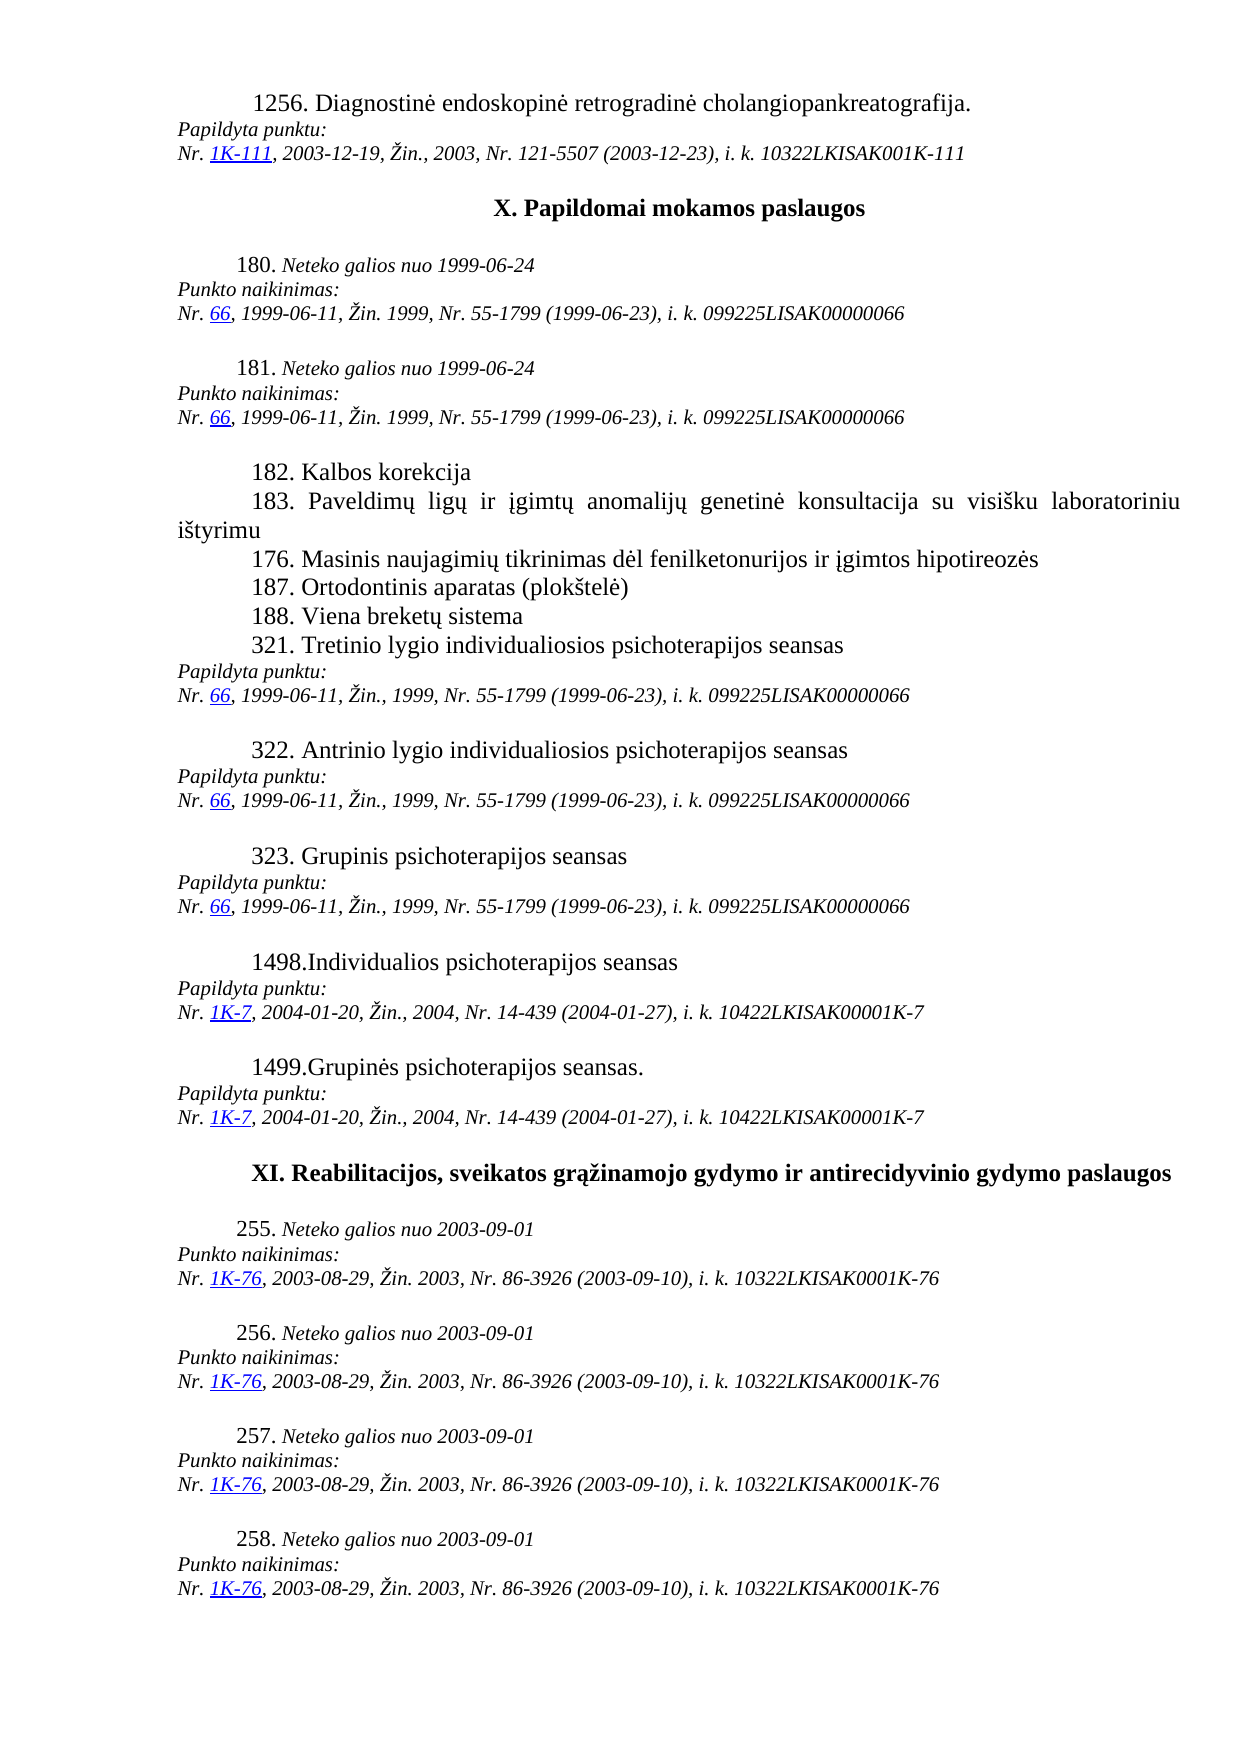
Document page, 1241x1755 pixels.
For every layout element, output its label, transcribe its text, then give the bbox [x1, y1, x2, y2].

text XI. Reabilitacijos, sveikatos grąžinamojo gydymo ir antirecidyvinio gydymo paslaugos [177, 1158, 1181, 1187]
text Punkto naikinimas: [177, 381, 1181, 404]
text Nr. 1K-76, 2003-08-29, Žin. 2003, Nr. 86-3926 (2003-09-10), i. k. 10322LKISAK0001K-76 [177, 1472, 1181, 1496]
text Papildyta punktu: [177, 764, 1181, 788]
text Nr. 1K-7, 2004-01-20, Žin., 2004, Nr. 14-439 (2004-01-27), i. k. 10422LKISAK00001K-7 [177, 1105, 1181, 1129]
text Papildyta punktu: [177, 117, 1181, 141]
text Punkto naikinimas: [177, 277, 1181, 301]
text 258. Neteko galios nuo 2003-09-01 [177, 1525, 1181, 1552]
text Punkto naikinimas: [177, 1552, 1181, 1576]
text Punkto naikinimas: [177, 1345, 1181, 1369]
text Nr. 66, 1999-06-11, Žin. 1999, Nr. 55-1799 (1999-06-23), i. k. 099225LISAK00000066 [177, 301, 1181, 325]
text Nr. 66, 1999-06-11, Žin., 1999, Nr. 55-1799 (1999-06-23), i. k. 099225LISAK00000066 [177, 683, 1181, 707]
text Punkto naikinimas: [177, 1448, 1181, 1472]
text 176. Masinis naujagimių tikrinimas dėl fenilketonurijos ir įgimtos hipotireozės [177, 544, 1181, 572]
text Nr. 1K-76, 2003-08-29, Žin. 2003, Nr. 86-3926 (2003-09-10), i. k. 10322LKISAK0001K-76 [177, 1576, 1181, 1600]
text Nr. 1K-7, 2004-01-20, Žin., 2004, Nr. 14-439 (2004-01-27), i. k. 10422LKISAK00001K-7 [177, 999, 1181, 1024]
text Nr. 1K-76, 2003-08-29, Žin. 2003, Nr. 86-3926 (2003-09-10), i. k. 10322LKISAK0001K-76 [177, 1266, 1181, 1290]
text 321. Tretinio lygio individualiosios psichoterapijos seansas [177, 630, 1181, 659]
text Papildyta punktu: [177, 870, 1181, 894]
text 256. Neteko galios nuo 2003-09-01 [177, 1319, 1181, 1345]
text X. Papildomai mokamos paslaugos [177, 193, 1181, 222]
text Papildyta punktu: [177, 1081, 1181, 1105]
text 257. Neteko galios nuo 2003-09-01 [177, 1422, 1181, 1448]
text 255. Neteko galios nuo 2003-09-01 [177, 1216, 1181, 1242]
text Nr. 66, 1999-06-11, Žin., 1999, Nr. 55-1799 (1999-06-23), i. k. 099225LISAK00000066 [177, 788, 1181, 812]
text 323. Grupinis psichoterapijos seansas [177, 841, 1181, 870]
text Nr. 1K-111, 2003-12-19, Žin., 2003, Nr. 121-5507 (2003-12-23), i. k. 10322LKISAK001K-111 [177, 141, 1181, 165]
text Papildyta punktu: [177, 659, 1181, 683]
text Nr. 1K-76, 2003-08-29, Žin. 2003, Nr. 86-3926 (2003-09-10), i. k. 10322LKISAK0001K-76 [177, 1369, 1181, 1393]
text 180. Neteko galios nuo 1999-06-24 [177, 251, 1181, 277]
text 182. Kalbos korekcija [177, 457, 1181, 486]
text 183. Paveldimų ligų ir įgimtų anomalijų genetinė konsultacija su visišku laboratoriniu ištyrimu [177, 486, 1181, 544]
text 1499.Grupinės psichoterapijos seansas. [177, 1052, 1181, 1081]
text Punkto naikinimas: [177, 1242, 1181, 1266]
text 1498.Individualios psichoterapijos seansas [177, 947, 1181, 976]
text 181. Neteko galios nuo 1999-06-24 [177, 354, 1181, 381]
text 188. Viena breketų sistema [177, 601, 1181, 630]
text 187. Ortodontinis aparatas (plokštelė) [177, 572, 1181, 601]
text Papildyta punktu: [177, 976, 1181, 999]
text Nr. 66, 1999-06-11, Žin., 1999, Nr. 55-1799 (1999-06-23), i. k. 099225LISAK00000066 [177, 894, 1181, 918]
text 1256. Diagnostinė endoskopinė retrogradinė cholangiopankreatografija. [177, 88, 1181, 117]
text Nr. 66, 1999-06-11, Žin. 1999, Nr. 55-1799 (1999-06-23), i. k. 099225LISAK00000066 [177, 404, 1181, 429]
text 322. Antrinio lygio individualiosios psichoterapijos seansas [177, 736, 1181, 764]
